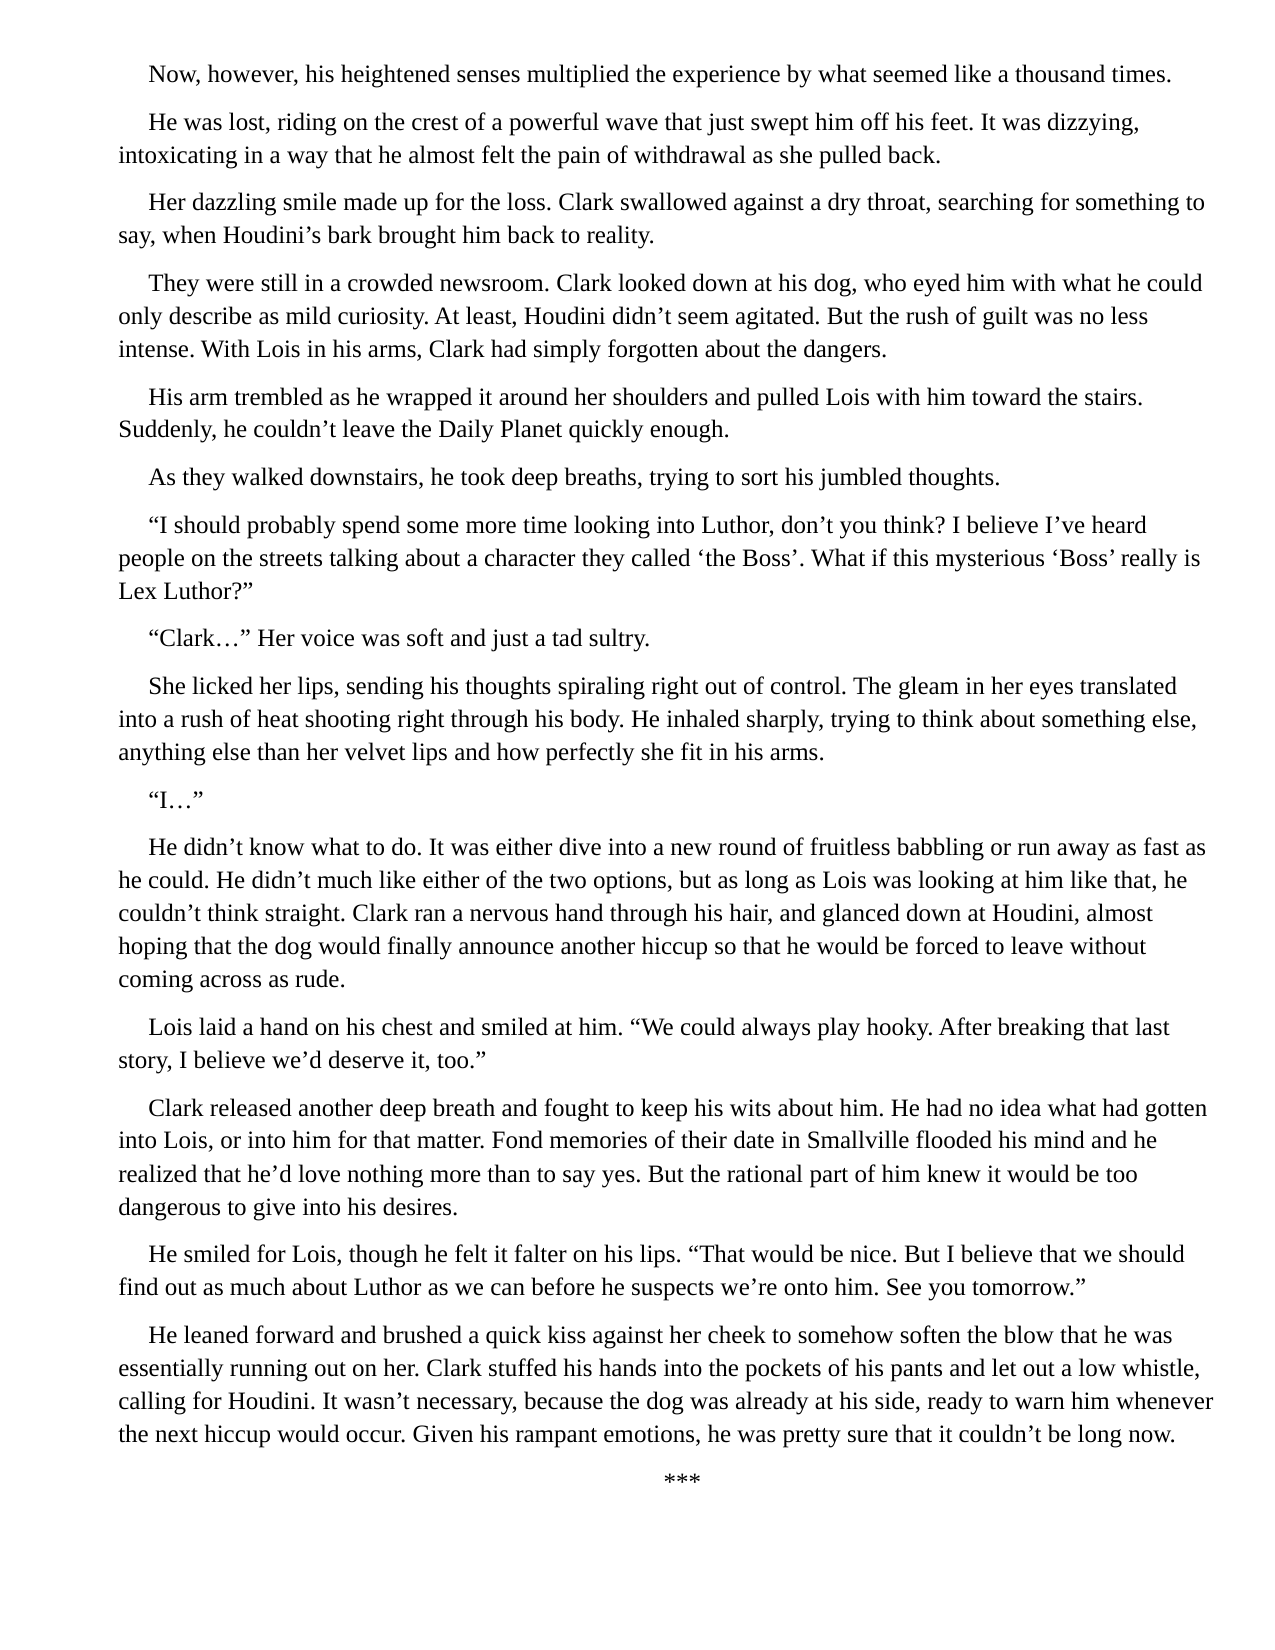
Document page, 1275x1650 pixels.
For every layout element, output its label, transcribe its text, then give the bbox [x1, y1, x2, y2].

text “I should probably spend some more time looking into Luthor, don’t you think? I believe I’ve heard people on the streets talking about a character they called ‘the Boss’. What if this mysterious ‘Boss’ really is Lex Luthor?” [118, 510, 1216, 604]
text He was lost, riding on the crest of a powerful wave that just swept him off his feet. It was dizzying, intoxicating in a way that he almost felt the pain of withdrawal as she pulled back. [118, 107, 1216, 168]
text *** [118, 1467, 1216, 1495]
text His arm trembled as he wrapped it around her shoulders and pulled Lois with him toward the stairs. Suddenly, he couldn’t leave the Daily Planet quickly enough. [118, 382, 1216, 443]
text They were still in a crowded newsroom. Clark looked down at his dog, who eyed him with what he could only describe as mild curiosity. At least, Houdini didn’t seem agitated. But the rush of guilt was no less intense. With Lois in his arms, Clark had simply forgotten about the dangers. [118, 268, 1216, 363]
text He leaned forward and brushed a quick kiss against her cheek to somehow soften the blow that he was essentially running out on her. Clark stuffed his hands into the pockets of his pants and let out a low whistle, calling for Houdini. It wasn’t necessary, because the dog was already at his side, ready to warn him whenever the next hiccup would occur. Given his rampant emotions, he was pretty sure that it couldn’t be long now. [118, 1320, 1216, 1448]
text Lois laid a hand on his chest and smiled at him. “We could always play hooky. After breaking that last story, I believe we’d deserve it, too.” [118, 1012, 1216, 1074]
text Now, however, his heightened senses multiplied the experience by what seemed like a thousand times. [118, 59, 1216, 88]
text He didn’t know what to do. It was either dive into a new round of fruitless babbling or run away as fast as he could. He didn’t much like either of the two options, but as long as Lois was looking at him like that, he couldn’t think straight. Clark ran a nervous hand through his hair, and glanced down at Houdini, almost hoping that the dog would finally announce another hiccup so that he would be forced to leave without coming across as rude. [118, 832, 1216, 993]
text Clark released another deep breath and fought to keep his wits about him. He had no idea what had gotten into Lois, or into him for that matter. Fond memories of their date in Smallville flooded his mind and he realized that he’d love nothing more than to say yes. But the rational part of him knew it would be too dangerous to give into his desires. [118, 1093, 1216, 1220]
text As they walked downstairs, he took deep breaths, trying to sort his jumbled thoughts. [118, 462, 1216, 491]
text He smiled for Lois, though he felt it falter on his lips. “That would be nice. But I believe that we should find out as much about Luthor as we can before he suspects we’re onto him. See you tomorrow.” [118, 1239, 1216, 1301]
text She licked her lips, sending his thoughts spiraling right out of control. The gleam in her eyes translated into a rush of heat shooting right through his body. He inhaled sharply, trying to think about something else, anything else than her velvet lips and how perfectly she fit in his arms. [118, 671, 1216, 766]
text “I…” [118, 785, 1216, 813]
text “Clark…” Her voice was soft and just a tad sultry. [118, 623, 1216, 652]
text Her dazzling smile made up for the loss. Clark swallowed against a dry throat, searching for something to say, when Houdini’s bark brought him back to reality. [118, 187, 1216, 249]
